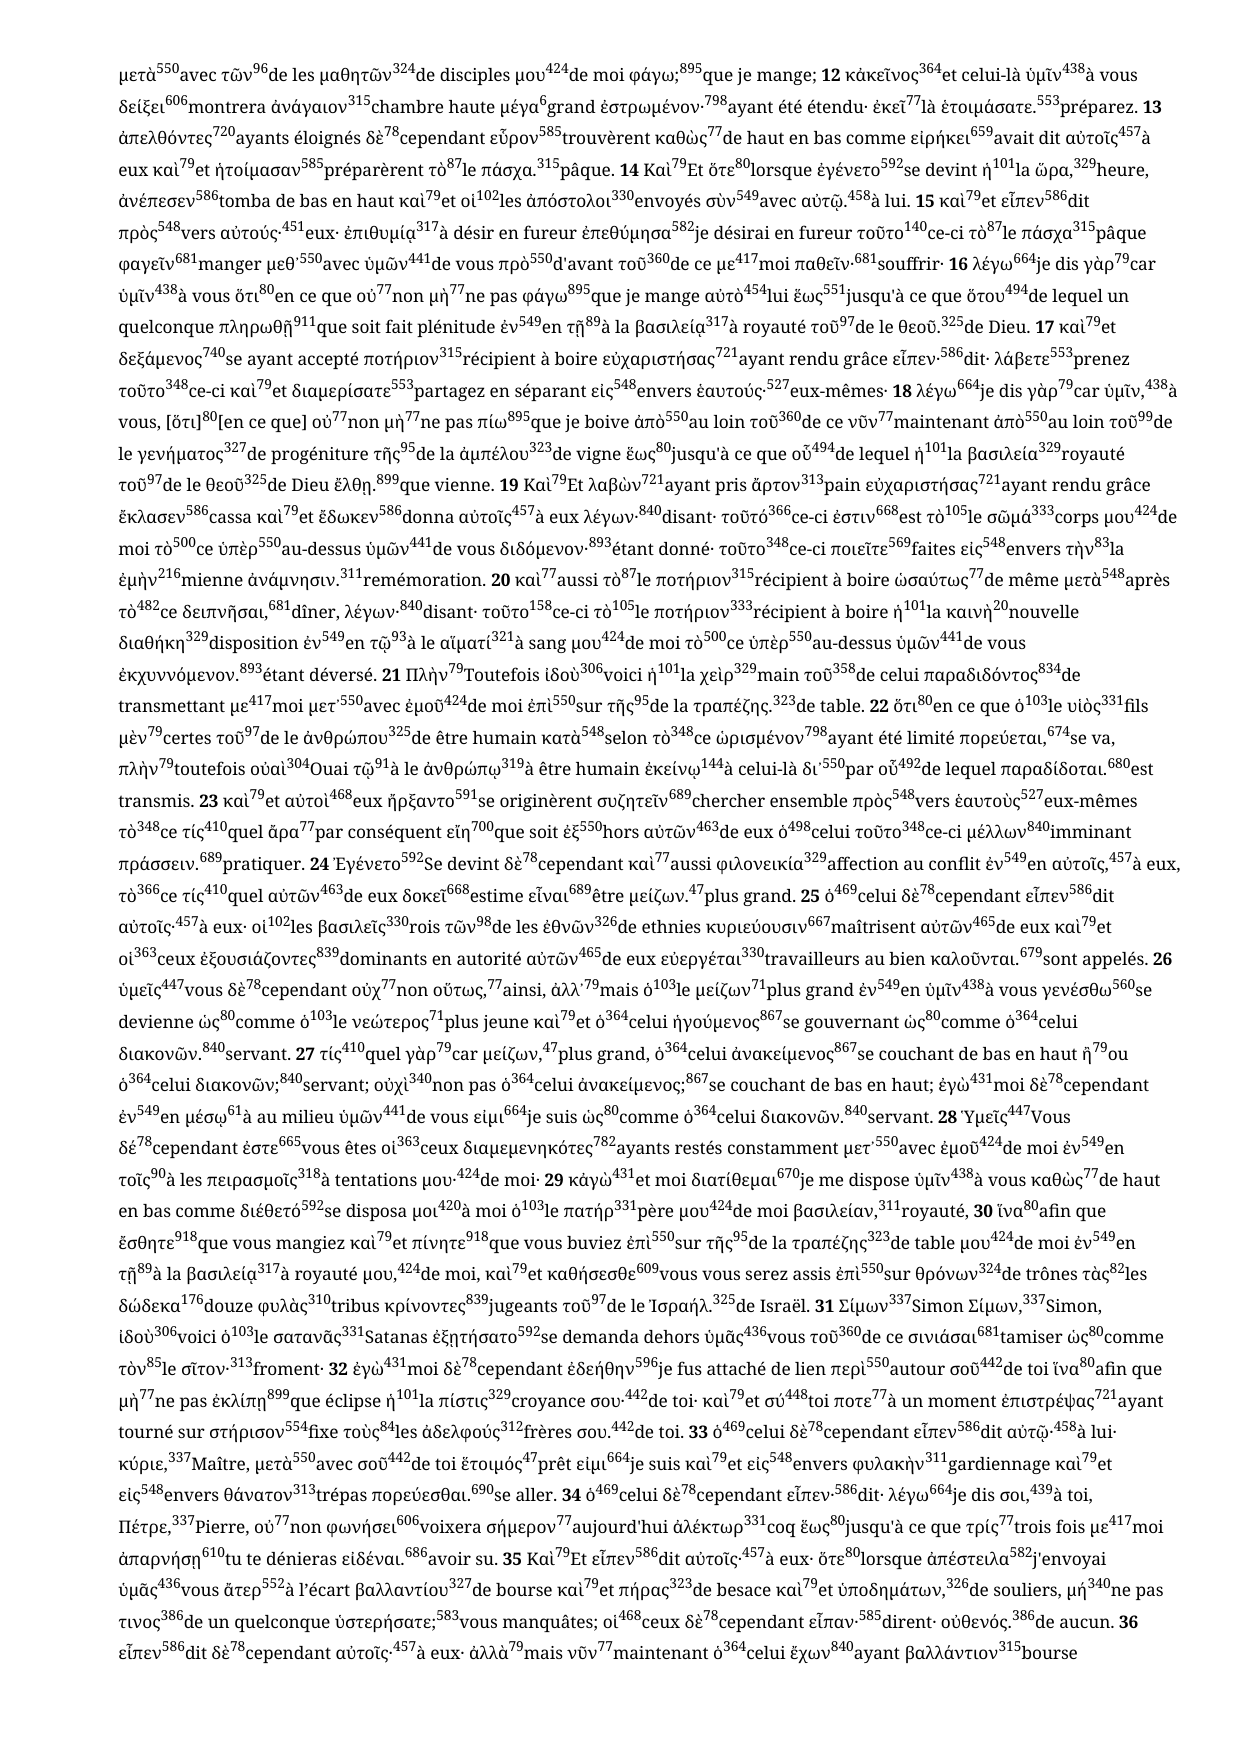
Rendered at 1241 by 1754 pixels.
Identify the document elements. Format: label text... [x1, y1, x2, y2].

text 1 Ἤγγιζεν625Approchait δὲ78cependant ἡ101la ἑορτὴ329fête τῶν98de les ἀζύμων66de sans levains ἡ362celle λεγομένη889étante dite πάσχα.333pâque. 2 καὶ79et ἐζήτουν624cherchaient οἱ102les ἀρχιερεῖς330chefs sacrificateurs καὶ79et οἱ102les γραμματεῖς330lettrés τὸ348ce πῶς77comment? ἀνέλωσιν898que saisissent de bas en haut αὐτόν,452lui, ἐφοβοῦντο630se effrayaient γὰρ79car τὸν85le λαόν.313peuple. 3 Εἰσῆλθεν586Vint à l'intérieur δὲ78cependant σατανᾶς331Satanas εἰς548envers Ἰούδαν313Iouda τὸν346celui καλούμενον875étant appelé Ἰσκαριώτην,313Iskariote, ὄντα822étant ἐκ550hors τοῦ97de le ἀριθμοῦ325de nombre τῶν96de les δώδεκα·64de douze· 4 καὶ79et ἀπελθὼν721ayant éloigné συνελάλησεν586bavarda ensemble τοῖς90à les ἀρχιερεῦσιν318à chefs sacrificateurs καὶ79et στρατηγοῖς318à stratèges τὸ348ce πῶς77comment? αὐτοῖς457à eux παραδῷ899que transmette αὐτόν.452lui. 5 καὶ79et ἐχάρησαν599furent été de joie καὶ79et συνέθεντο591se posèrent ensemble αὐτῷ458à lui ἀργύριον315objet d'argent δοῦναι.681donner. 6 καὶ79et ἐξωμολόγησεν,586avoua à l'excès, καὶ79et ἐζήτει625cherchait εὐκαιρίαν311moment de bien τοῦ360de ce παραδοῦναι681transmettre αὐτὸν452lui ἄτερ552à l’écart ὄχλου325de foule αὐτοῖς.457à eux. 7 Ἦλθεν586Vint δὲ78cependant ἡ101la ἡμέρα329journée τῶν98de les ἀζύμων,66de sans levains, [ἐν]549[en] ᾗ484à laquelle ἔδει625attachait de lien θύεσθαι692être sacrifié τὸ87le πάσχα·315pâque· 8 καὶ79et ἀπέστειλεν586envoya Πέτρον313Pierre καὶ79et Ἰωάννην313Ioannes εἰπών·721ayant dit· πορευθέντες759ayants étés allés ἑτοιμάσατε553préparez ἡμῖν419à nous τὸ87le πάσχα315pâque ἵνα80afin que φάγωμεν.894que nous mangions. 9 οἱ468ceux δὲ78cependant εἶπαν585dirent αὐτῷ·458à lui· ποῦ77où? θέλεις666tu veux ἑτοιμάσωμεν;894que nous préparions; 10 ὁ469celui δὲ78cependant εἶπεν586dit αὐτοῖς·457à eux· ἰδοὺ306voici εἰσελθόντων715de ayants venus à l'intérieur ὑμῶν441de vous εἰς548envers τὴν83la πόλιν311cité συναντήσει606rencontrera avec ὑμῖν438à vous ἄνθρωπος331être humain κεράμιον315cruche ὕδατος327de eau βαστάζων·840mettant en charge· ἀκολουθήσατε553suivez αὐτῷ458à lui εἰς548envers τὴν83la οἰκίαν311maison d'habitation εἰς548envers ἣν478laquelle εἰσπορεύεται,674se va à l'intérieur, 11 καὶ79et ἐρεῖτε603vous direz τῷ91à le οἰκοδεσπότῃ319à despote de maison τῆς95de la οἰκίας·323de maison d'habitation· λέγει668dit σοι439à toi ὁ103le διδάσκαλος·331enseignant· ποῦ77où? ἐστιν668est τὸ105le κατάλυμα333salle de déliage ὅπου77là où τὸ87le πάσχα315pâque μετὰ550avec τῶν96de les μαθητῶν324de disciples μου424de moi φάγω;895que je mange; 12 κἀκεῖνος364et celui-là ὑμῖν438à vous δείξει606montrera ἀνάγαιον315chambre haute μέγα6grand ἐστρωμένον·798ayant été étendu· ἐκεῖ77là ἑτοιμάσατε.553préparez. 13 ἀπελθόντες720ayants éloignés δὲ78cependant εὗρον585trouvèrent καθὼς77de haut en bas comme εἰρήκει659avait dit αὐτοῖς457à eux καὶ79et ἡτοίμασαν585préparèrent τὸ87le πάσχα.315pâque. 14 Καὶ79Et ὅτε80lorsque ἐγένετο592se devint ἡ101la ὥρα,329heure, ἀνέπεσεν586tomba de bas en haut καὶ79et οἱ102les ἀπόστολοι330envoyés σὺν549avec αὐτῷ.458à lui. 15 καὶ79et εἶπεν586dit πρὸς548vers αὐτούς·451eux· ἐπιθυμίᾳ317à désir en fureur ἐπεθύμησα582je désirai en fureur τοῦτο140ce-ci τὸ87le πάσχα315pâque φαγεῖν681manger μεθ᾽550avec ὑμῶν441de vous πρὸ550d'avant τοῦ360de ce με417moi παθεῖν·681souffrir· 16 λέγω664je dis γὰρ79car ὑμῖν438à vous ὅτι80en ce que οὐ77non μὴ77ne pas φάγω895que je mange αὐτὸ454lui ἕως551jusqu'à ce que ὅτου494de lequel un quelconque πληρωθῇ911que soit fait plénitude ἐν549en τῇ89à la βασιλείᾳ317à royauté τοῦ97de le θεοῦ.325de Dieu. 17 καὶ79et δεξάμενος740se ayant accepté ποτήριον315récipient à boire εὐχαριστήσας721ayant rendu grâce εἶπεν·586dit· λάβετε553prenez τοῦτο348ce-ci καὶ79et διαμερίσατε553partagez en séparant εἰς548envers ἑαυτούς·527eux-mêmes· 18 λέγω664je dis γὰρ79car ὑμῖν,438à vous, [ὅτι]80[en ce que] οὐ77non μὴ77ne pas πίω895que je boive ἀπὸ550au loin τοῦ360de ce νῦν77maintenant ἀπὸ550au loin τοῦ99de le γενήματος327de progéniture τῆς95de la ἀμπέλου323de vigne ἕως80jusqu'à ce que οὗ494de lequel ἡ101la βασιλεία329royauté τοῦ97de le θεοῦ325de Dieu ἔλθῃ.899que vienne. 19 Καὶ79Et λαβὼν721ayant pris ἄρτον313pain εὐχαριστήσας721ayant rendu grâce ἔκλασεν586cassa καὶ79et ἔδωκεν586donna αὐτοῖς457à eux λέγων·840disant· τοῦτό366ce-ci ἐστιν668est τὸ105le σῶμά333corps μου424de moi τὸ500ce ὑπὲρ550au-dessus ὑμῶν441de vous διδόμενον·893étant donné· τοῦτο348ce-ci ποιεῖτε569faites εἰς548envers τὴν83la ἐμὴν216mienne ἀνάμνησιν.311remémoration. 20 καὶ77aussi τὸ87le ποτήριον315récipient à boire ὡσαύτως77de même μετὰ548après τὸ482ce δειπνῆσαι,681dîner, λέγων·840disant· τοῦτο158ce-ci τὸ105le ποτήριον333récipient à boire ἡ101la καινὴ20nouvelle διαθήκη329disposition ἐν549en τῷ93à le αἵματί321à sang μου424de moi τὸ500ce ὑπὲρ550au-dessus ὑμῶν441de vous ἐκχυννόμενον.893étant déversé. 21 Πλὴν79Toutefois ἰδοὺ306voici ἡ101la χεὶρ329main τοῦ358de celui παραδιδόντος834de transmettant με417moi μετ᾽550avec ἐμοῦ424de moi ἐπὶ550sur τῆς95de la τραπέζης.323de table. 22 ὅτι80en ce que ὁ103le υἱὸς331fils μὲν79certes τοῦ97de le ἀνθρώπου325de être humain κατὰ548selon τὸ348ce ὡρισμένον798ayant été limité πορεύεται,674se va, πλὴν79toutefois οὐαὶ304Ouai τῷ91à le ἀνθρώπῳ319à être humain ἐκείνῳ144à celui-là δι᾽550par οὗ492de lequel παραδίδοται.680est transmis. 23 καὶ79et αὐτοὶ468eux ἤρξαντο591se originèrent συζητεῖν689chercher ensemble πρὸς548vers ἑαυτοὺς527eux-mêmes τὸ348ce τίς410quel ἄρα77par conséquent εἴη700que soit ἐξ550hors αὐτῶν463de eux ὁ498celui τοῦτο348ce-ci μέλλων840imminant πράσσειν.689pratiquer. 24 Ἐγένετο592Se devint δὲ78cependant καὶ77aussi φιλονεικία329affection au conflit ἐν549en αὐτοῖς,457à eux, τὸ366ce τίς410quel αὐτῶν463de eux δοκεῖ668estime εἶναι689être μείζων.47plus grand. 25 ὁ469celui δὲ78cependant εἶπεν586dit αὐτοῖς·457à eux· οἱ102les βασιλεῖς330rois τῶν98de les ἐθνῶν326de ethnies κυριεύουσιν667maîtrisent αὐτῶν465de eux καὶ79et οἱ363ceux ἐξουσιάζοντες839dominants en autorité αὐτῶν465de eux εὐεργέται330travailleurs au bien καλοῦνται.679sont appelés. 26 ὑμεῖς447vous δὲ78cependant οὐχ77non οὕτως,77ainsi, ἀλλ᾽79mais ὁ103le μείζων71plus grand ἐν549en ὑμῖν438à vous γενέσθω560se devienne ὡς80comme ὁ103le νεώτερος71plus jeune καὶ79et ὁ364celui ἡγούμενος867se gouvernant ὡς80comme ὁ364celui διακονῶν.840servant. 27 τίς410quel γὰρ79car μείζων,47plus grand, ὁ364celui ἀνακείμενος867se couchant de bas en haut ἢ79ou ὁ364celui διακονῶν;840servant; οὐχὶ340non pas ὁ364celui ἀνακείμενος;867se couchant de bas en haut; ἐγὼ431moi δὲ78cependant ἐν549en μέσῳ61à au milieu ὑμῶν441de vous εἰμι664je suis ὡς80comme ὁ364celui διακονῶν.840servant. 28 Ὑμεῖς447Vous δέ78cependant ἐστε665vous êtes οἱ363ceux διαμεμενηκότες782ayants restés constamment μετ᾽550avec ἐμοῦ424de moi ἐν549en τοῖς90à les πειρασμοῖς318à tentations μου·424de moi· 29 κἀγὼ431et moi διατίθεμαι670je me dispose ὑμῖν438à vous καθὼς77de haut en bas comme διέθετό592se disposa μοι420à moi ὁ103le πατήρ331père μου424de moi βασιλείαν,311royauté, 30 ἵνα80afin que ἔσθητε918que vous mangiez καὶ79et πίνητε918que vous buviez ἐπὶ550sur τῆς95de la τραπέζης323de table μου424de moi ἐν549en τῇ89à la βασιλείᾳ317à royauté μου,424de moi, καὶ79et καθήσεσθε609vous vous serez assis ἐπὶ550sur θρόνων324de trônes τὰς82les δώδεκα176douze φυλὰς310tribus κρίνοντες839jugeants τοῦ97de le Ἰσραήλ.325de Israël. 31 Σίμων337Simon Σίμων,337Simon, ἰδοὺ306voici ὁ103le σατανᾶς331Satanas ἐξῃτήσατο592se demanda dehors ὑμᾶς436vous τοῦ360de ce σινιάσαι681tamiser ὡς80comme τὸν85le σῖτον·313froment· 32 ἐγὼ431moi δὲ78cependant ἐδεήθην596je fus attaché de lien περὶ550autour σοῦ442de toi ἵνα80afin que μὴ77ne pas ἐκλίπῃ899que éclipse ἡ101la πίστις329croyance σου·442de toi· καὶ79et σύ448toi ποτε77à un moment ἐπιστρέψας721ayant tourné sur στήρισον554fixe τοὺς84les ἀδελφούς312frères σου.442de toi. 33 ὁ469celui δὲ78cependant εἶπεν586dit αὐτῷ·458à lui· κύριε,337Maître, μετὰ550avec σοῦ442de toi ἕτοιμός47prêt εἰμι664je suis καὶ79et εἰς548envers φυλακὴν311gardiennage καὶ79et εἰς548envers θάνατον313trépas πορεύεσθαι.690se aller. 34 ὁ469celui δὲ78cependant εἶπεν·586dit· λέγω664je dis σοι,439à toi, Πέτρε,337Pierre, οὐ77non φωνήσει606voixera σήμερον77aujourd'hui ἀλέκτωρ331coq ἕως80jusqu'à ce que τρίς77trois fois με417moi ἀπαρνήσῃ610tu te dénieras εἰδέναι.686avoir su. 35 Καὶ79Et εἶπεν586dit αὐτοῖς·457à eux· ὅτε80lorsque ἀπέστειλα582j'envoyai ὑμᾶς436vous ἄτερ552à l’écart βαλλαντίου327de bourse καὶ79et πήρας323de besace καὶ79et ὑποδημάτων,326de souliers, μή340ne pas τινος386de un quelconque ὑστερήσατε;583vous manquâtes; οἱ468ceux δὲ78cependant εἶπαν·585dirent· οὐθενός.386de aucun. 36 εἶπεν586dit δὲ78cependant αὐτοῖς·457à eux· ἀλλὰ79mais νῦν77maintenant ὁ364celui ἔχων840ayant βαλλάντιον315bourse ἀράτω,556lève, ὁμοίως77semblablement καὶ77aussi πήραν,311besace, καὶ79et ὁ364celui μὴ77ne pas ἔχων840ayant πωλησάτω556troque τὸ87le ἱμάτιον315himation αὐτοῦ464de lui καὶ79et ἀγορασάτω556achète à l'agora μάχαιραν.311machette. 37 λέγω664je dis γὰρ79car ὑμῖν438à vous ὅτι80en ce que τοῦτο348ce-ci τὸ348ce γεγραμμένον798ayant été graphé δεῖ668attache de lien τελεσθῆναι683être achevé ἐν549en ἐμοί,420à moi, τό·348ce· καὶ79et μετὰ550avec ἀνόμων64de sans lois ἐλογίσθη·600fut calculé· καὶ77aussi γὰρ79car τὸ366ce περὶ550autour ἐμοῦ424de moi τέλος315achèvement ἔχει.668a. 38 οἱ468ceux δὲ78cependant εἶπαν·585dirent· κύριε,337Maître, ἰδοὺ306voici μάχαιραι328machettes ὧδε77ici δύο.194deux. ὁ469celui δὲ78cependant εἶπεν586dit αὐτοῖς·457à eux· ἱκανόν49assez-important ἐστιν.668est. 39 Καὶ79Et ἐξελθὼν721ayant sorti ἐπορεύθη600fut allé κατὰ548selon τὸ87le ἔθος315coutume εἰς548envers τὸ87le ὄρος315montagne τῶν94de les ἐλαιῶν,322de oliviers, ἠκολούθησαν585suivirent δὲ78cependant αὐτῷ458à lui καὶ77aussi οἱ102les μαθηταί.330disciples. 40 γενόμενος740se ayant devenu δὲ78cependant ἐπὶ550sur τοῦ97de le τόπου325de lieu εἶπεν586dit αὐτοῖς·457à eux· προσεύχεσθε573que vous vous priez μὴ77ne pas εἰσελθεῖν681venir à l'intérieur εἰς548envers πειρασμόν.313tentation. 41 καὶ79et αὐτὸς469lui ἀπεσπάσθη600fut tiré loin ἀπ᾽550au loin αὐτῶν463de eux ὡσεὶ77comme si λίθου325de pierre βολὴν311projection καὶ79et θεὶς721ayant posé τὰ86les γόνατα314genoux προσηύχετο631se priait 42 λέγων·840disant· πάτερ,337père, εἰ80si βούλει672tu te as dessein παρένεγκε554porte à côté τοῦτο140ce-ci τὸ87le ποτήριον315récipient à boire ἀπ᾽550au loin ἐμοῦ·424de moi· πλὴν79toutefois μὴ79ne pas τὸ105le θέλημά333volonté μου424de moi ἀλλὰ79mais τὸ105le σὸν446tien γινέσθω.576se devienne. ⟦936⟦ 43 ὤφθη600fut vu δὲ78cependant αὐτῷ458à lui ἄγγελος331ange ἀπ᾽550au loin οὐρανοῦ325de ciel ἐνισχύων840fortifiant intérieurement αὐτόν.452lui. 44 καὶ79et γενόμενος740se ayant devenu ἐν549en ἀγωνίᾳ317à agonie ἐκτενέστερον77plus extensivement προσηύχετο·631se priait· καὶ79et ἐγένετο592se devint ὁ103le ἱδρὼς331sueur αὐτοῦ464de lui ὡσεὶ80comme si θρόμβοι330thromboses αἵματος327de sang καταβαίνοντες839descendants ἐπὶ550sur τὴν83la γῆν.⟧311terre.⟧ 45 καὶ79et ἀναστὰς721ayant redressé ἀπὸ550au loin τῆς95de la προσευχῆς323de prière ἐλθὼν721ayant venu πρὸς548vers τοὺς84les μαθητὰς312disciples εὗρεν586trouva κοιμωμένους874étants mis au coucher αὐτοὺς451eux ἀπὸ550au loin τῆς95de la λύπης,323de tristesse, 46 καὶ79et εἶπεν586dit αὐτοῖς·457à eux· τί399quel καθεύδετε;665vous dormez de haut en bas; ἀναστάντες720ayants redressés προσεύχεσθε,573que vous vous priez, ἵνα80afin que μὴ77ne pas εἰσέλθητε896que vous veniez à l'intérieur εἰς548envers πειρασμόν.313tentation. 47 Ἔτι77Encore αὐτοῦ464de lui λαλοῦντος834de bavardant ἰδοὺ306voici ὄχλος,331foule, καὶ79et ὁ364celui λεγόμενος891étant dit Ἰούδας331Iouda εἷς71un τῶν96de les δώδεκα64de douze προήρχετο631se venait devant αὐτοὺς451eux καὶ79et ἤγγισεν586approcha τῷ91à le Ἰησοῦ319à Iésous φιλῆσαι681affectionner αὐτόν.452lui. 48 Ἰησοῦς331Iésous δὲ78cependant εἶπεν586dit αὐτῷ·458à lui· Ἰούδα,337Iouda, φιλήματι321à embrassade τὸν85le υἱὸν313fils τοῦ97de le ἀνθρώπου325de être humain παραδίδως;666tu transmets; 49 Ἰδόντες720Ayants vus δὲ78cependant οἱ363ceux περὶ548autour αὐτὸν452lui τὸ482ce ἐσόμενον766qui se sera εἶπαν·585dirent· κύριε,337Maître, εἰ340si πατάξομεν601nous percuterons ἐν549en μαχαίρῃ;317à machette; 50 καὶ79et ἐπάταξεν586percuta εἷς71un τις287un quelconque ἐξ550hors αὐτῶν463de eux τὸν85le δοῦλον313mâle esclave τοῦ97de le ἀρχιερέως325de chef sacrificateur καὶ79et ἀφεῖλεν586saisit au loin τὸ87le οὖς315oreille αὐτοῦ464de lui τὸ87le δεξιόν.6droit. 51 ἀποκριθεὶς760ayant été répondu δὲ78cependant ὁ103le Ἰησοῦς331Iésous εἶπεν·586dit· ἐᾶτε569concédez ἕως552jusqu'à ce que τούτου·360de ce-ci· καὶ79et ἁψάμενος740se ayant touché τοῦ99de le ὠτίου327de bout d'oreille ἰάσατο592se guérit αὐτόν.452lui. 52 Εἶπεν586Dit δὲ78cependant Ἰησοῦς331Iésous πρὸς548vers τοὺς345ceux παραγενομένους725se ayants devenus à côté ἐπ᾽548sur αὐτὸν452lui ἀρχιερεῖς312chefs sacrificateurs καὶ79et στρατηγοὺς312stratèges τοῦ99de le ἱεροῦ327de sanctuaire καὶ79et πρεσβυτέρους·52plus anciens· ὡς80comme ἐπὶ548sur λῃστὴν313pilleur ἐξήλθατε583vous sortîtes μετὰ550avec μαχαιρῶν322de machettes καὶ79et ξύλων;326de bois; 53 καθ᾽548selon ἡμέραν311journée ὄντος834de étant μου424de moi μεθ᾽550avec ὑμῶν441de vous ἐν549en τῷ93à le ἱερῷ321à sanctuaire οὐκ77non ἐξετείνατε583vous étendîtes τὰς242les χεῖρας310mains ἐπ᾽548sur ἐμέ,417moi, ἀλλ᾽79mais αὕτη362celle-ci ἐστὶν668est ὑμῶν441de vous ἡ101la ὥρα329heure καὶ79et ἡ101la ἐξουσία329autorité τοῦ99de le σκότους.327de ténèbre. 54 Συλλαβόντες720Ayants pris ensemble δὲ78cependant αὐτὸν452lui ἤγαγον585conduisirent καὶ79et εἰσήγαγον585conduisirent à l'intérieur εἰς548envers τὴν83la οἰκίαν311maison d'habitation τοῦ97de le ἀρχιερέως·325de chef sacrificateur· ὁ103le δὲ78cependant Πέτρος331Pierre ἠκολούθει625suivait μακρόθεν.77à distance. 55 περιαψάντων715de ayants attachés autour δὲ78cependant πῦρ315feu ἐν549en μέσῳ61à au milieu τῆς95de la αὐλῆς323de cour καὶ79et συγκαθισάντων715de ayants faits asseoir ensemble ἐκάθητο631se était assis ὁ103le Πέτρος331Pierre μέσος71au milieu αὐτῶν.463de eux. 56 ἰδοῦσα719ayante vue δὲ78cependant αὐτὸν452lui παιδίσκη329jeune servante τις285une quelconque καθήμενον849se étant assis πρὸς548vers τὸ87le φῶς315lumière καὶ79et ἀτενίσασα719ayante regardée fixement αὐτῷ458à lui εἶπεν·586dit· καὶ77aussi οὗτος364celui-ci σὺν549avec αὐτῷ458à lui ἦν.625était. 57 ὁ469celui δὲ78cependant ἠρνήσατο592se nia λέγων·840disant· οὐκ77non οἶδα638j'ai su αὐτόν,452lui, γύναι.335femme. 58 καὶ79et μετὰ548après βραχὺ55court ἕτερος390autre-différent ἰδὼν721ayant vu αὐτὸν452lui ἔφη·625déclarait· καὶ77aussi σὺ448toi ἐξ550hors αὐτῶν463de eux εἶ.666tu es. ὁ103le δὲ78cependant Πέτρος331Pierre ἔφη·625déclarait· ἄνθρωπε,337être humain, οὐκ77non εἰμί.664je suis. 59 καὶ79et διαστάσης714de ayante dressée à travers ὡσεὶ77comme si ὥρας323de heure μιᾶς189de une ἄλλος390autre τις287un quelconque διϊσχυρίζετο631se insistait λέγων·840disant· ἐπ᾽550sur ἀληθείας323de vérité καὶ77aussi οὗτος364celui-ci μετ᾽550avec αὐτοῦ464de lui ἦν,625était, καὶ77aussi γὰρ79car Γαλιλαῖός71Galiléen ἐστιν.668est. 60 εἶπεν586dit δὲ78cependant ὁ103le Πέτρος·331Pierre· ἄνθρωπε,337être humain, οὐκ77non οἶδα638j'ai su ὃ482lequel λέγεις.666tu dis. καὶ79et παραχρῆμα77instantanément ἔτι77encore λαλοῦντος834de bavardant αὐτοῦ464de lui ἐφώνησεν586voixa ἀλέκτωρ.331coq. 61 καὶ79et στραφεὶς760ayant été tourné ὁ103le κύριος331Maître ἐνέβλεψεν586entra regard τῷ91à le Πέτρῳ,319à Pierre, καὶ79et ὑπεμνήσθη600fut fait mémoire du dessous ὁ103le Πέτρος331Pierre τοῦ99de le ῥήματος327de oral τοῦ97de le κυρίου325de Maître ὡς77comme εἶπεν586dit αὐτῷ458à lui ὅτι80en ce que πρὶν80avant ἀλέκτορα313coq φωνῆσαι681voixer σήμερον77aujourd'hui ἀπαρνήσῃ610tu te dénieras με417moi τρίς.77trois fois. 62 καὶ79et ἐξελθὼν721ayant sorti ἔξω77au-dehors ἔκλαυσεν586pleura πικρῶς.77amèrement. 63 Καὶ79Et οἱ102les ἄνδρες330hommes οἱ497ceux συνέχοντες839tenants ensemble αὐτὸν452lui ἐνέπαιζον624enjouaient αὐτῷ458à lui δέροντες,839pelants, 64 καὶ79et περικαλύψαντες720ayants couverts autour αὐτὸν452lui ἐπηρώτων624surinterrogeaient λέγοντες·839disants· προφήτευσον,554prophétise, τίς410quel ἐστιν668est ὁ364celui παίσας721ayant frappé σε;437toi; 65 καὶ79et ἕτερα374autres-différents πολλὰ270nombreux βλασφημοῦντες839blasphémants ἔλεγον624disaient εἰς548envers αὐτόν.452lui. 66 Καὶ79Et ὡς80comme ἐγένετο592se devint ἡμέρα,329journée, συνήχθη600fut mené ensemble τὸ105le πρεσβυτέριον333corps des anciens τοῦ97de le λαοῦ,325de peuple, ἀρχιερεῖς330chefs sacrificateurs τε79en outre καὶ79et γραμματεῖς,330lettrés, καὶ79et ἀπήγαγον585conduisirent au loin αὐτὸν452lui εἰς548envers τὸ87le συνέδριον315sanhédrin αὐτῶν463de eux 67 λέγοντες·839disants· εἰ80si σὺ448toi εἶ666tu es ὁ103le χριστός,331Christ, εἰπὸν554dis ἡμῖν.419à nous. εἶπεν586dit δὲ78cependant αὐτοῖς·457à eux· ἐὰν80si le cas échéant ὑμῖν438à vous εἴπω,895que je dise, οὐ77non μὴ77ne pas πιστεύσητε·896que vous croyiez· 68 ἐὰν80si le cas échéant δὲ78cependant ἐρωτήσω,895que j'interroge, οὐ77non μὴ77ne pas ἀποκριθῆτε.908que vous soyez répondu. 69 ἀπὸ550au loin τοῦ358de celui νῦν77maintenant δὲ78cependant ἔσται612se sera ὁ103le υἱὸς331fils τοῦ97de le ἀνθρώπου325de être humain καθήμενος867se étant assis ἐκ550hors δεξιῶν66de droits τῆς95de la δυνάμεως323de puissance τοῦ97de le θεοῦ.325de Dieu. 70 εἶπαν585dirent δὲ78cependant πάντες·389tous· σὺ448toi οὖν79donc εἶ666tu es ὁ103le υἱὸς331fils τοῦ97de le θεοῦ;325de Dieu; ὁ469celui δὲ78cependant πρὸς548vers αὐτοὺς451eux ἔφη·625déclarait· ὑμεῖς447vous λέγετε665vous dites ὅτι80en ce que ἐγώ431moi εἰμι.664je suis. 71 οἱ468ceux δὲ78cependant εἶπαν·585dirent· τί399quel ἔτι77encore ἔχομεν663nous avons μαρτυρίας323de témoignation χρείαν;311besoin; αὐτοὶ468eux γὰρ79car ἠκούσαμεν581nous écoutâmes ἀπὸ550au loin τοῦ99de le στόματος327de bouche αὐτοῦ.464de lui. [118, 59, 1181, 1665]
